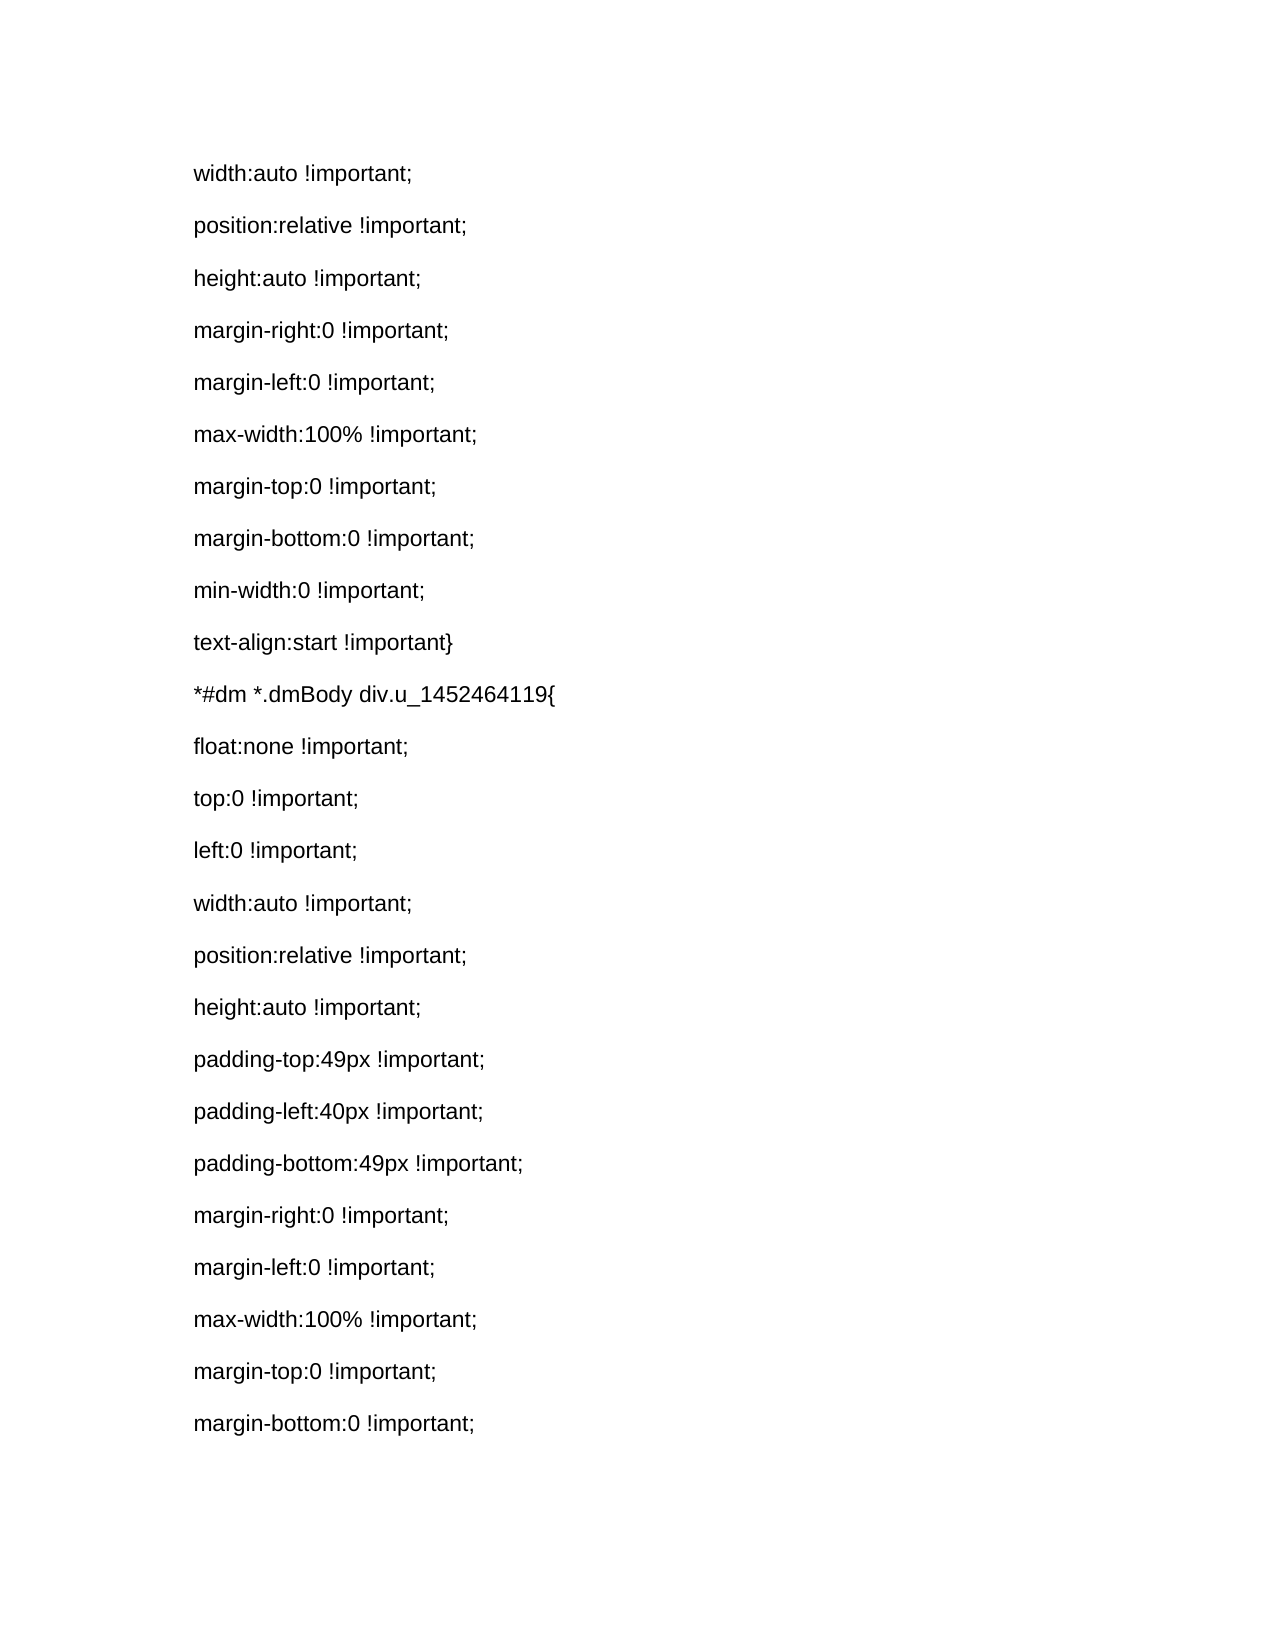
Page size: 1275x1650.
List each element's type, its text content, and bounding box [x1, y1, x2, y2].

table_cell margin-left:0 !important; [183, 358, 1125, 410]
table_cell margin-top:0 !important; [183, 1348, 1125, 1400]
table_cell max-width:100% !important; [183, 1296, 1125, 1348]
table_cell max-width:100% !important; [183, 410, 1125, 462]
table_cell [150, 358, 183, 410]
table_cell margin-bottom:0 !important; [183, 515, 1125, 567]
table_cell [150, 202, 183, 254]
table_cell margin-left:0 !important; [183, 1244, 1125, 1296]
table_cell [150, 410, 183, 462]
table_cell [150, 723, 183, 775]
table_cell [150, 1244, 183, 1296]
table_cell [150, 1296, 183, 1348]
table_cell [150, 931, 183, 983]
table_cell [150, 983, 183, 1035]
table_cell [150, 150, 183, 202]
table_cell [150, 1192, 183, 1244]
table_cell [150, 1348, 183, 1400]
table_cell min-width:0 !important; [183, 567, 1125, 619]
table_cell [150, 567, 183, 619]
table_cell [150, 619, 183, 671]
table_cell margin-right:0 !important; [183, 1192, 1125, 1244]
table_cell [150, 879, 183, 931]
table_cell top:0 !important; [183, 775, 1125, 827]
table_cell [150, 1088, 183, 1139]
table_cell padding-top:49px !important; [183, 1035, 1125, 1087]
table_cell *#dm *.dmBody div.u_1452464119{ [183, 671, 1125, 723]
table_cell float:none !important; [183, 723, 1125, 775]
table_cell [150, 1035, 183, 1087]
table_cell position:relative !important; [183, 931, 1125, 983]
table_cell [150, 827, 183, 879]
table_cell text-align:start !important} [183, 619, 1125, 671]
table_cell margin-top:0 !important; [183, 463, 1125, 514]
table_cell left:0 !important; [183, 827, 1125, 879]
table_cell [150, 515, 183, 567]
table_cell margin-right:0 !important; [183, 306, 1125, 358]
table_cell [150, 463, 183, 514]
table_cell [150, 306, 183, 358]
table_cell position:relative !important; [183, 202, 1125, 254]
table_cell [150, 1140, 183, 1192]
table_cell height:auto !important; [183, 254, 1125, 306]
table_cell padding-bottom:49px !important; [183, 1140, 1125, 1192]
table_cell height:auto !important; [183, 983, 1125, 1035]
table_cell [150, 254, 183, 306]
table_cell width:auto !important; [183, 879, 1125, 931]
table_cell [150, 671, 183, 723]
table_cell margin-bottom:0 !important; [183, 1400, 1125, 1452]
table_cell width:auto !important; [183, 150, 1125, 202]
table_cell padding-left:40px !important; [183, 1088, 1125, 1139]
table_cell [150, 775, 183, 827]
table_cell [150, 1400, 183, 1452]
